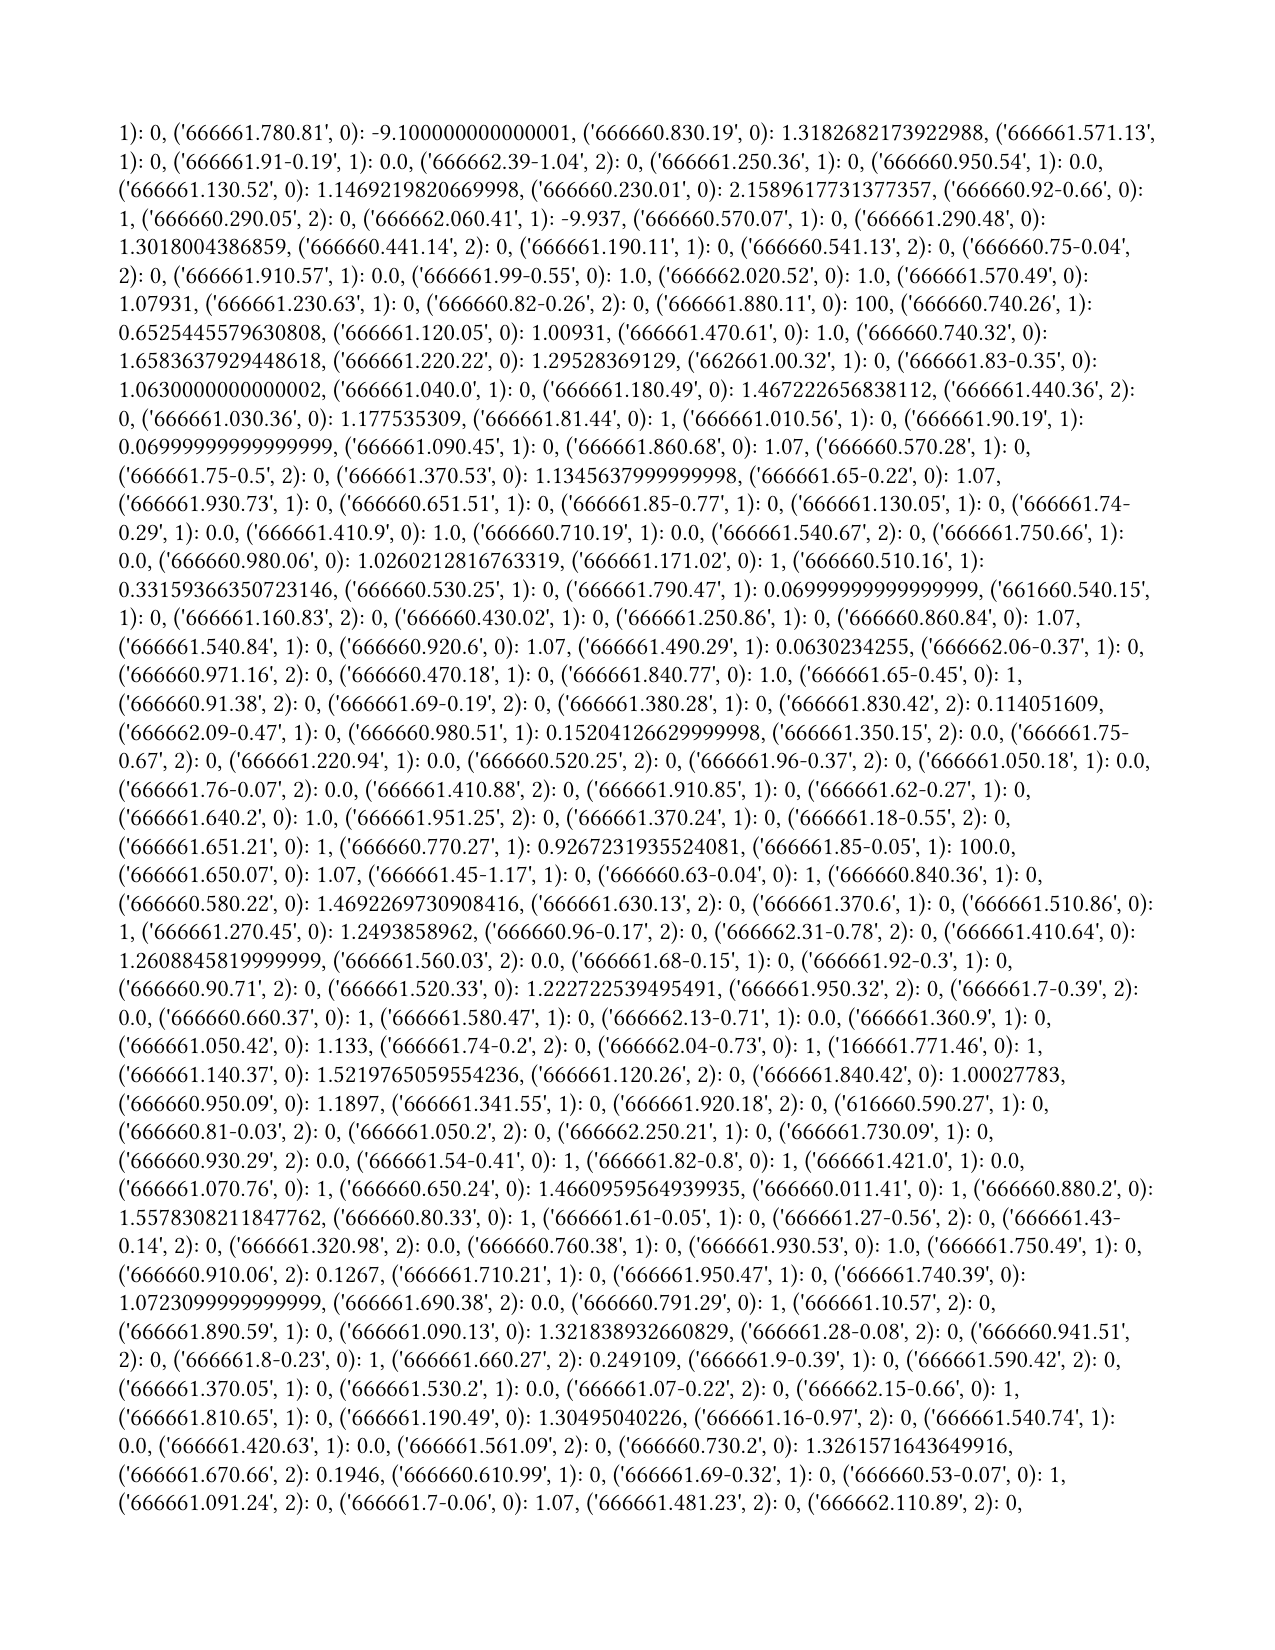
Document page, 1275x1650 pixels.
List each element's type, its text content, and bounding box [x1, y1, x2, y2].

text 1): 0, ('666661.780.81', 0): -9.100000000000001, ('666660.830.19', 0): 1.3182682173922988, ('666661.571.13', 1): 0, ('666661.91-0.19', 1): 0.0, ('666662.39-1.04', 2): 0, ('666661.250.36', 1): 0, ('666660.950.54', 1): 0.0, ('666661.130.52', 0): 1.1469219820669998, ('666660.230.01', 0): 2.1589617731377357, ('666660.92-0.66', 0): 1, ('666660.290.05', 2): 0, ('666662.060.41', 1): -9.937, ('666660.570.07', 1): 0, ('666661.290.48', 0): 1.3018004386859, ('666660.441.14', 2): 0, ('666661.190.11', 1): 0, ('666660.541.13', 2): 0, ('666660.75-0.04', 2): 0, ('666661.910.57', 1): 0.0, ('666661.99-0.55', 0): 1.0, ('666662.020.52', 0): 1.0, ('666661.570.49', 0): 1.07931, ('666661.230.63', 1): 0, ('666660.82-0.26', 2): 0, ('666661.880.11', 0): 100, ('666660.740.26', 1): 0.6525445579630808, ('666661.120.05', 0): 1.00931, ('666661.470.61', 0): 1.0, ('666660.740.32', 0): 1.6583637929448618, ('666661.220.22', 0): 1.29528369129, ('662661.00.32', 1): 0, ('666661.83-0.35', 0): 1.0630000000000002, ('666661.040.0', 1): 0, ('666661.180.49', 0): 1.467222656838112, ('666661.440.36', 2): 0, ('666661.030.36', 0): 1.177535309, ('666661.81.44', 0): 1, ('666661.010.56', 1): 0, ('666661.90.19', 1): 0.06999999999999999, ('666661.090.45', 1): 0, ('666661.860.68', 0): 1.07, ('666660.570.28', 1): 0, ('666661.75-0.5', 2): 0, ('666661.370.53', 0): 1.1345637999999998, ('666661.65-0.22', 0): 1.07, ('666661.930.73', 1): 0, ('666660.651.51', 1): 0, ('666661.85-0.77', 1): 0, ('666661.130.05', 1): 0, ('666661.74-0.29', 1): 0.0, ('666661.410.9', 0): 1.0, ('666660.710.19', 1): 0.0, ('666661.540.67', 2): 0, ('666661.750.66', 1): 0.0, ('666660.980.06', 0): 1.0260212816763319, ('666661.171.02', 0): 1, ('666660.510.16', 1): 0.33159366350723146, ('666660.530.25', 1): 0, ('666661.790.47', 1): 0.06999999999999999, ('661660.540.15', 1): 0, ('666661.160.83', 2): 0, ('666660.430.02', 1): 0, ('666661.250.86', 1): 0, ('666660.860.84', 0): 1.07, ('666661.540.84', 1): 0, ('666660.920.6', 0): 1.07, ('666661.490.29', 1): 0.0630234255, ('666662.06-0.37', 1): 0, ('666660.971.16', 2): 0, ('666660.470.18', 1): 0, ('666661.840.77', 0): 1.0, ('666661.65-0.45', 0): 1, ('666660.91.38', 2): 0, ('666661.69-0.19', 2): 0, ('666661.380.28', 1): 0, ('666661.830.42', 2): 0.114051609, ('666662.09-0.47', 1): 0, ('666660.980.51', 1): 0.15204126629999998, ('666661.350.15', 2): 0.0, ('666661.75-0.67', 2): 0, ('666661.220.94', 1): 0.0, ('666660.520.25', 2): 0, ('666661.96-0.37', 2): 0, ('666661.050.18', 1): 0.0, ('666661.76-0.07', 2): 0.0, ('666661.410.88', 2): 0, ('666661.910.85', 1): 0, ('666661.62-0.27', 1): 0, ('666661.640.2', 0): 1.0, ('666661.951.25', 2): 0, ('666661.370.24', 1): 0, ('666661.18-0.55', 2): 0, ('666661.651.21', 0): 1, ('666660.770.27', 1): 0.9267231935524081, ('666661.85-0.05', 1): 100.0, ('666661.650.07', 0): 1.07, ('666661.45-1.17', 1): 0, ('666660.63-0.04', 0): 1, ('666660.840.36', 1): 0, ('666660.580.22', 0): 1.4692269730908416, ('666661.630.13', 2): 0, ('666661.370.6', 1): 0, ('666661.510.86', 0): 1, ('666661.270.45', 0): 1.2493858962, ('666660.96-0.17', 2): 0, ('666662.31-0.78', 2): 0, ('666661.410.64', 0): 1.2608845819999999, ('666661.560.03', 2): 0.0, ('666661.68-0.15', 1): 0, ('666661.92-0.3', 1): 0, ('666660.90.71', 2): 0, ('666661.520.33', 0): 1.222722539495491, ('666661.950.32', 2): 0, ('666661.7-0.39', 2): 0.0, ('666660.660.37', 0): 1, ('666661.580.47', 1): 0, ('666662.13-0.71', 1): 0.0, ('666661.360.9', 1): 0, ('666661.050.42', 0): 1.133, ('666661.74-0.2', 2): 0, ('666662.04-0.73', 0): 1, ('166661.771.46', 0): 1, ('666661.140.37', 0): 1.5219765059554236, ('666661.120.26', 2): 0, ('666661.840.42', 0): 1.00027783, ('666660.950.09', 0): 1.1897, ('666661.341.55', 1): 0, ('666661.920.18', 2): 0, ('616660.590.27', 1): 0, ('666660.81-0.03', 2): 0, ('666661.050.2', 2): 0, ('666662.250.21', 1): 0, ('666661.730.09', 1): 0, ('666660.930.29', 2): 0.0, ('666661.54-0.41', 0): 1, ('666661.82-0.8', 0): 1, ('666661.421.0', 1): 0.0, ('666661.070.76', 0): 1, ('666660.650.24', 0): 1.4660959564939935, ('666660.011.41', 0): 1, ('666660.880.2', 0): 1.5578308211847762, ('666660.80.33', 0): 1, ('666661.61-0.05', 1): 0, ('666661.27-0.56', 2): 0, ('666661.43-0.14', 2): 0, ('666661.320.98', 2): 0.0, ('666660.760.38', 1): 0, ('666661.930.53', 0): 1.0, ('666661.750.49', 1): 0, ('666660.910.06', 2): 0.1267, ('666661.710.21', 1): 0, ('666661.950.47', 1): 0, ('666661.740.39', 0): 1.0723099999999999, ('666661.690.38', 2): 0.0, ('666660.791.29', 0): 1, ('666661.10.57', 2): 0, ('666661.890.59', 1): 0, ('666661.090.13', 0): 1.321838932660829, ('666661.28-0.08', 2): 0, ('666660.941.51', 2): 0, ('666661.8-0.23', 0): 1, ('666661.660.27', 2): 0.249109, ('666661.9-0.39', 1): 0, ('666661.590.42', 2): 0, ('666661.370.05', 1): 0, ('666661.530.2', 1): 0.0, ('666661.07-0.22', 2): 0, ('666662.15-0.66', 0): 1, ('666661.810.65', 1): 0, ('666661.190.49', 0): 1.30495040226, ('666661.16-0.97', 2): 0, ('666661.540.74', 1): 0.0, ('666661.420.63', 1): 0.0, ('666661.561.09', 2): 0, ('666660.730.2', 0): 1.3261571643649916, ('666661.670.66', 2): 0.1946, ('666660.610.99', 1): 0, ('666661.69-0.32', 1): 0, ('666660.53-0.07', 0): 1, ('666661.091.24', 2): 0, ('666661.7-0.06', 0): 1.07, ('666661.481.23', 2): 0, ('666662.110.89', 2): 0, [118, 118, 1157, 1517]
